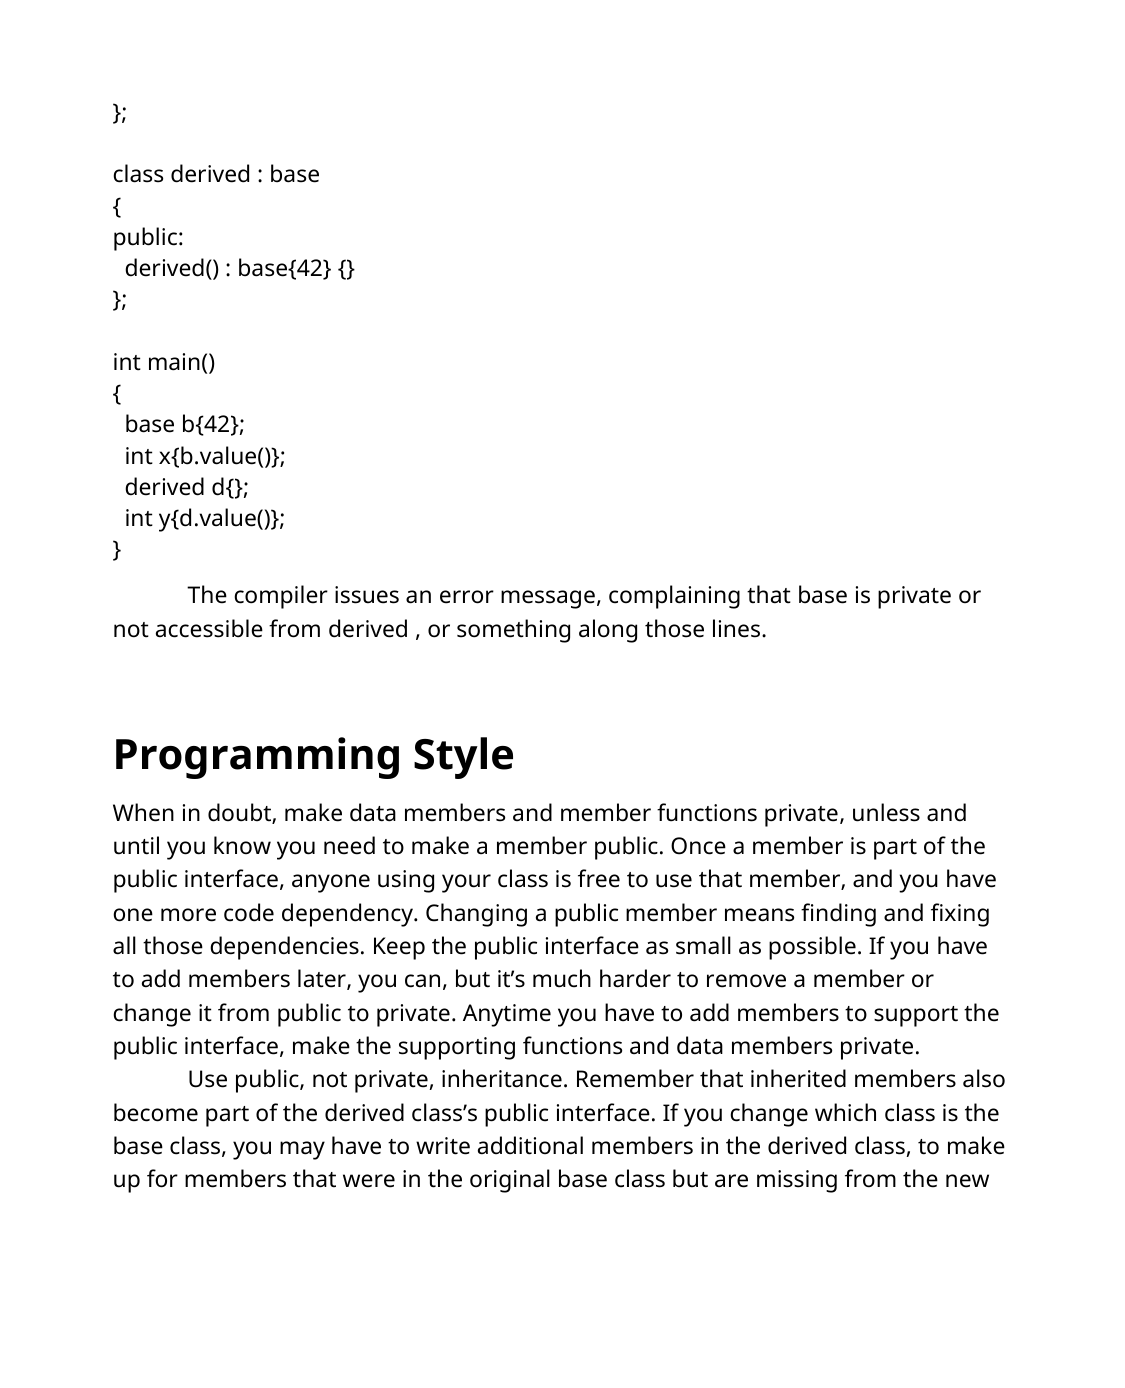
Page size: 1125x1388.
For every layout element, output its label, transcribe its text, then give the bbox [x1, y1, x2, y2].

text base b{42}; [112, 408, 1012, 440]
text Use public, not private, inheritance. Remember that inherited members also become part of the derived class’s public interface. If you change which class is the base class, you may have to write additional members in the derived class, to make up for members that were in the original base class but are missing from the new [112, 1061, 1012, 1194]
text }; [112, 96, 1012, 127]
text public: [112, 221, 1012, 252]
text int y{d.value()}; [112, 502, 1012, 533]
text int main() [112, 346, 1012, 377]
text The compiler issues an error message, complaining that base is private or not accessible from derived , or something along those lines. [112, 577, 1012, 644]
text derived d{}; [112, 471, 1012, 502]
text When in doubt, make data members and member functions private, unless and until you know you need to make a member public. Once a member is part of the public interface, anyone using your class is free to use that member, and you have one more code dependency. Changing a public member means finding and fixing all those dependencies. Keep the public interface as small as possible. If you have to add members later, you can, but it’s much harder to remove a member or change it from public to private. Anytime you have to add members to support the public interface, make the supporting functions and data members private. [112, 794, 1012, 1061]
text }; [112, 283, 1012, 315]
text int x{b.value()}; [112, 440, 1012, 471]
text { [112, 377, 1012, 408]
subtitle Programming Style [112, 725, 1012, 782]
text derived() : base{42} {} [112, 252, 1012, 283]
text class derived : base [112, 158, 1012, 190]
text } [112, 533, 1012, 565]
text { [112, 190, 1012, 221]
